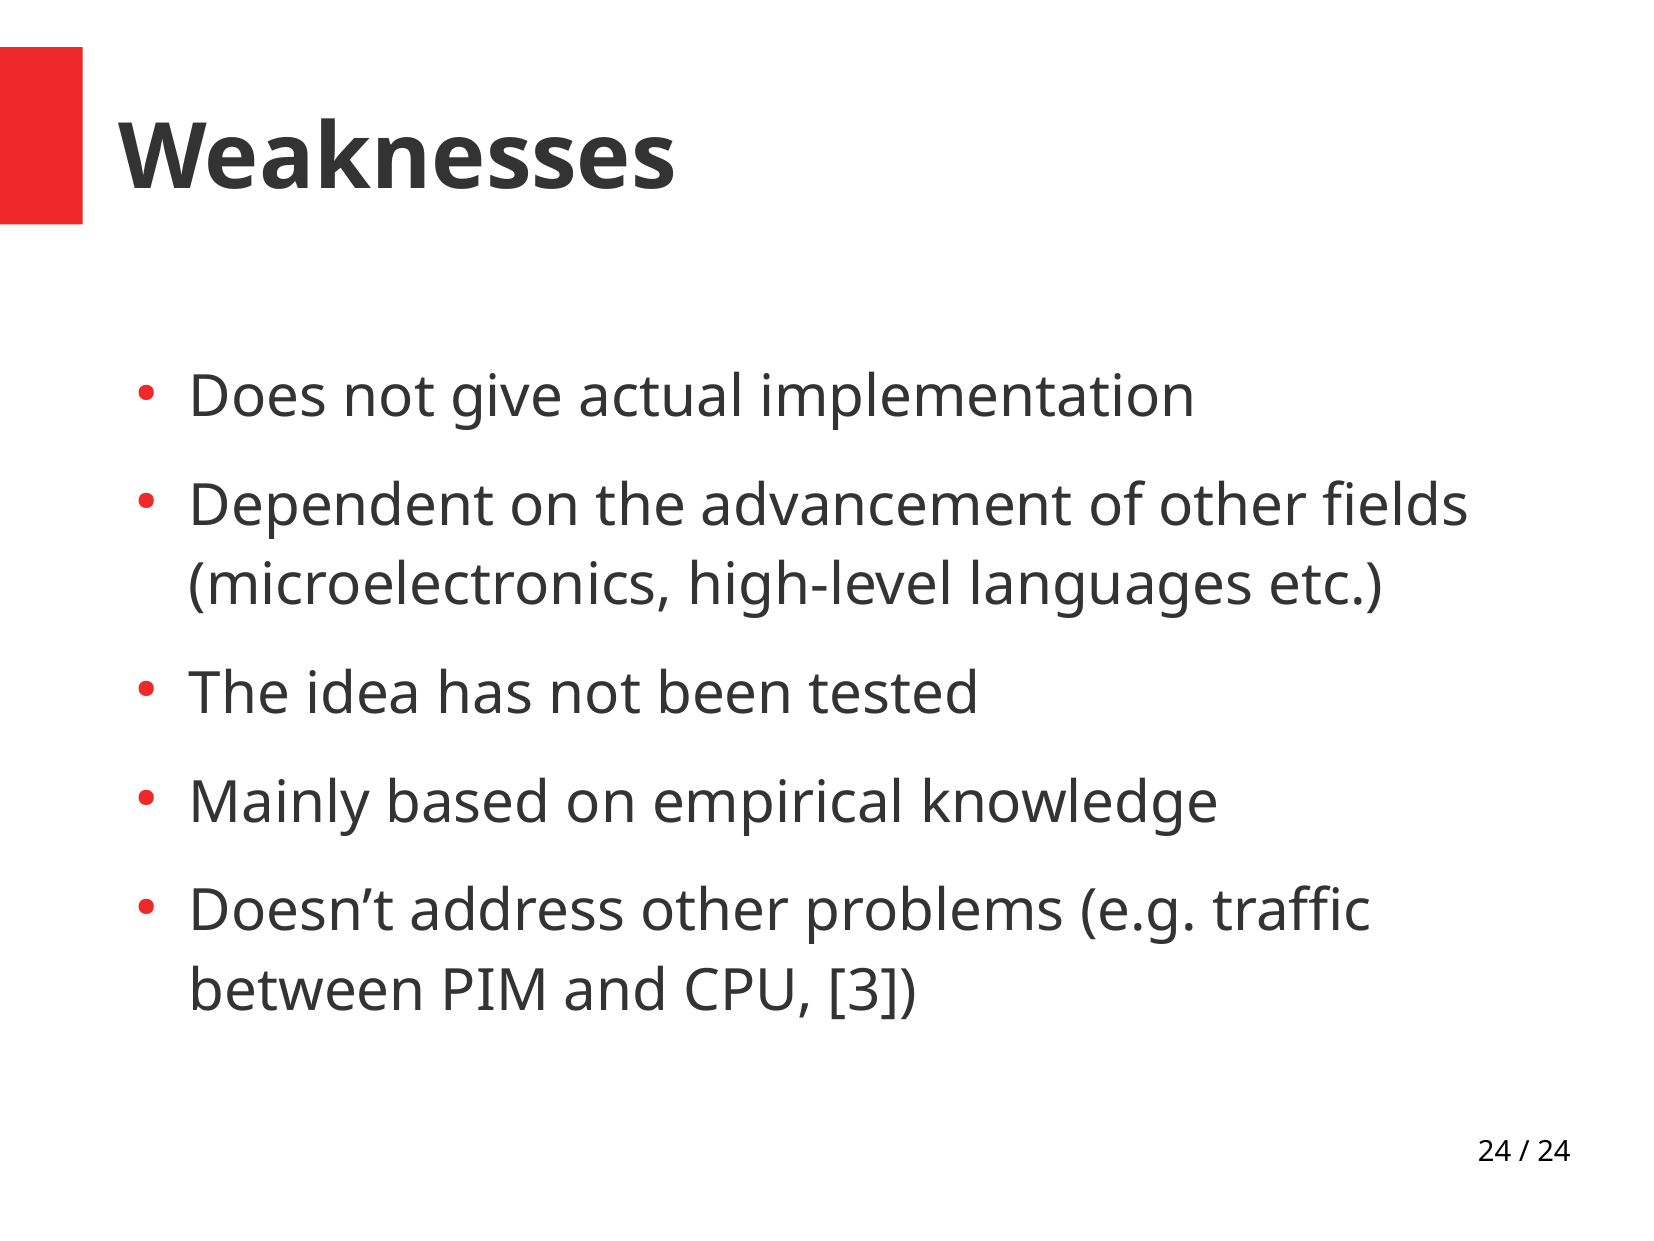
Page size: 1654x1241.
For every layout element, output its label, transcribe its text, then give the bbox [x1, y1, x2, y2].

list Does not give actual implementation Dependent on the advancement of other fields (microelectronics, high-level languages etc.) The idea has not been tested Mainly based on empirical knowledge Doesn’t address other problems (e.g. traffic between PIM and CPU, [3]) [118, 354, 1536, 1074]
title Weaknesses [118, 49, 1571, 257]
